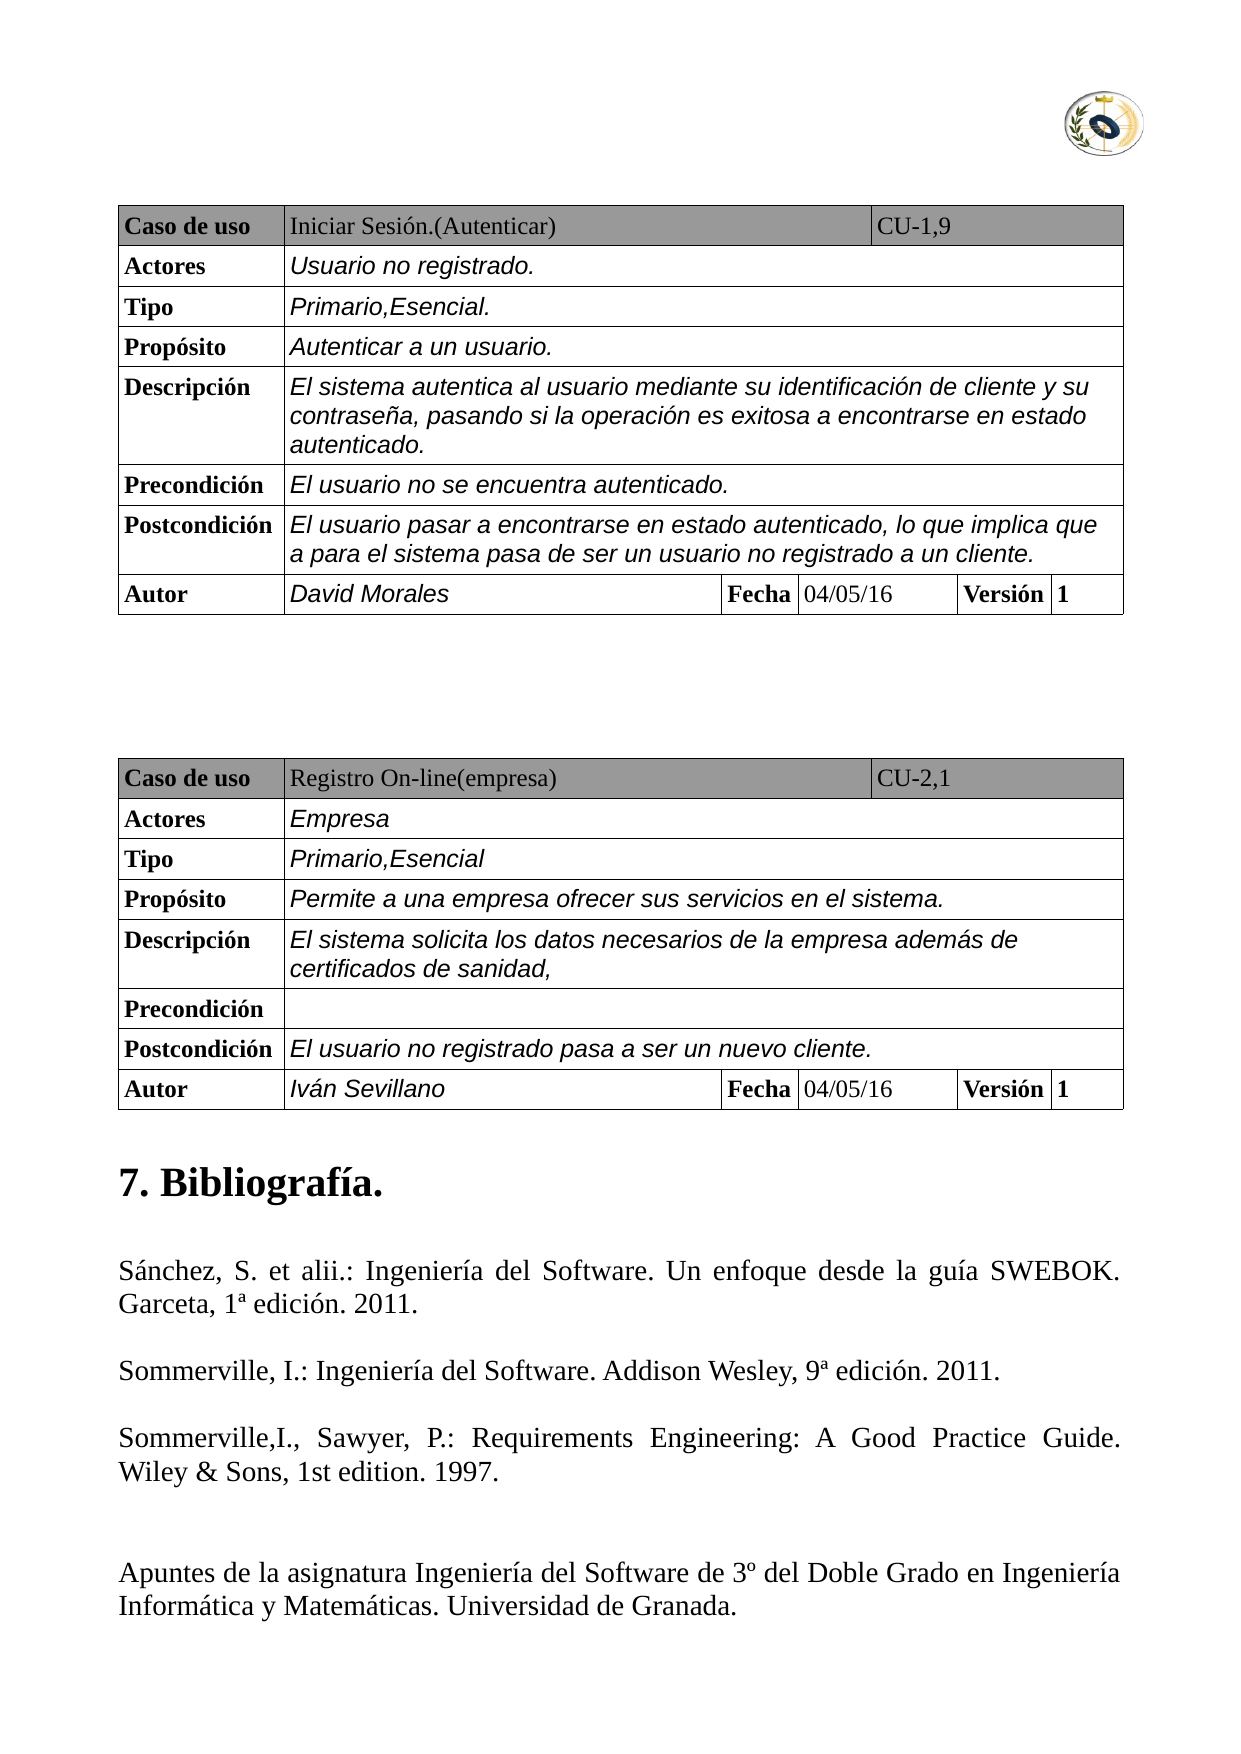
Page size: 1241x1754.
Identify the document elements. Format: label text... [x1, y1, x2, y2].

table_cell Autenticar a un usuario. [285, 327, 1123, 366]
text Sánchez, S. et alii.: Ingeniería del Software. Un enfoque desde la guía SWEBOK. Garceta, 1ª edición. 2011. [118, 1253, 1122, 1320]
table_cell El usuario pasar a encontrarse en estado autenticado, lo que implica que a para el sistema pasa de ser un usuario no registrado a un cliente. [285, 506, 1123, 573]
table_cell Permite a una empresa ofrecer sus servicios en el sistema. [285, 880, 1123, 919]
table_cell Actores [119, 246, 284, 286]
table_cell 05/04/16 [799, 575, 957, 614]
table_cell [285, 989, 1123, 1028]
table_cell Actores [119, 799, 284, 838]
table_cell El sistema autentica al usuario mediante su identificación de cliente y su contraseña, pasando si la operación es exitosa a encontrarse en estado autenticado. [285, 367, 1123, 464]
table_cell Tipo [119, 287, 284, 326]
table_header Caso de uso [119, 759, 284, 798]
table_cell El usuario no registrado pasa a ser un nuevo cliente. [285, 1029, 1123, 1069]
table_cell 1 [1052, 575, 1123, 614]
table_header Registro On-line(empresa) [285, 759, 871, 798]
table_cell Empresa [285, 799, 1123, 838]
table_cell El sistema solicita los datos necesarios de la empresa además de certificados de sanidad, [285, 920, 1123, 988]
table_header CU-1,9 [872, 206, 1123, 245]
table_cell Iván Sevillano [285, 1070, 721, 1109]
text 7. Bibliografía. [118, 1157, 1122, 1205]
table_header Caso de uso [119, 206, 284, 245]
table_cell Fecha [722, 575, 798, 614]
table_cell Precondición [119, 465, 284, 504]
table_cell Versión [958, 1070, 1051, 1109]
table_cell Postcondición [119, 506, 284, 573]
table_cell Versión [958, 575, 1051, 614]
table_cell Propósito [119, 880, 284, 919]
table_cell Descripción [119, 367, 284, 464]
table_cell Postcondición [119, 1029, 284, 1069]
table_cell Fecha [722, 1070, 798, 1109]
table_cell Autor [119, 1070, 284, 1109]
table_cell Usuario no registrado. [285, 246, 1123, 286]
text Sommerville,I., Sawyer, P.: Requirements Engineering: A Good Practice Guide. Wiley & Sons, 1st edition. 1997. [118, 1421, 1122, 1488]
table_cell Primario,Esencial. [285, 287, 1123, 326]
picture [1064, 91, 1144, 156]
table_cell David Morales [285, 575, 721, 614]
table_cell Autor [119, 575, 284, 614]
table_cell Propósito [119, 327, 284, 366]
table_header CU-2,1 [872, 759, 1123, 798]
table_cell 1 [1052, 1070, 1123, 1109]
table_cell Primario,Esencial [285, 839, 1123, 879]
text Sommerville, I.: Ingeniería del Software. Addison Wesley, 9ª edición. 2011. [118, 1353, 1122, 1387]
table_cell 05/04/16 [799, 1070, 957, 1109]
table_cell Descripción [119, 920, 284, 988]
table_header Iniciar Sesión.(Autenticar) [285, 206, 871, 245]
table_cell Tipo [119, 839, 284, 879]
text Apuntes de la asignatura Ingeniería del Software de 3º del Doble Grado en Ingeniería Informática y Matemáticas. Universidad de Granada. [118, 1555, 1122, 1622]
table_cell El usuario no se encuentra autenticado. [285, 465, 1123, 504]
table_cell Precondición [119, 989, 284, 1028]
